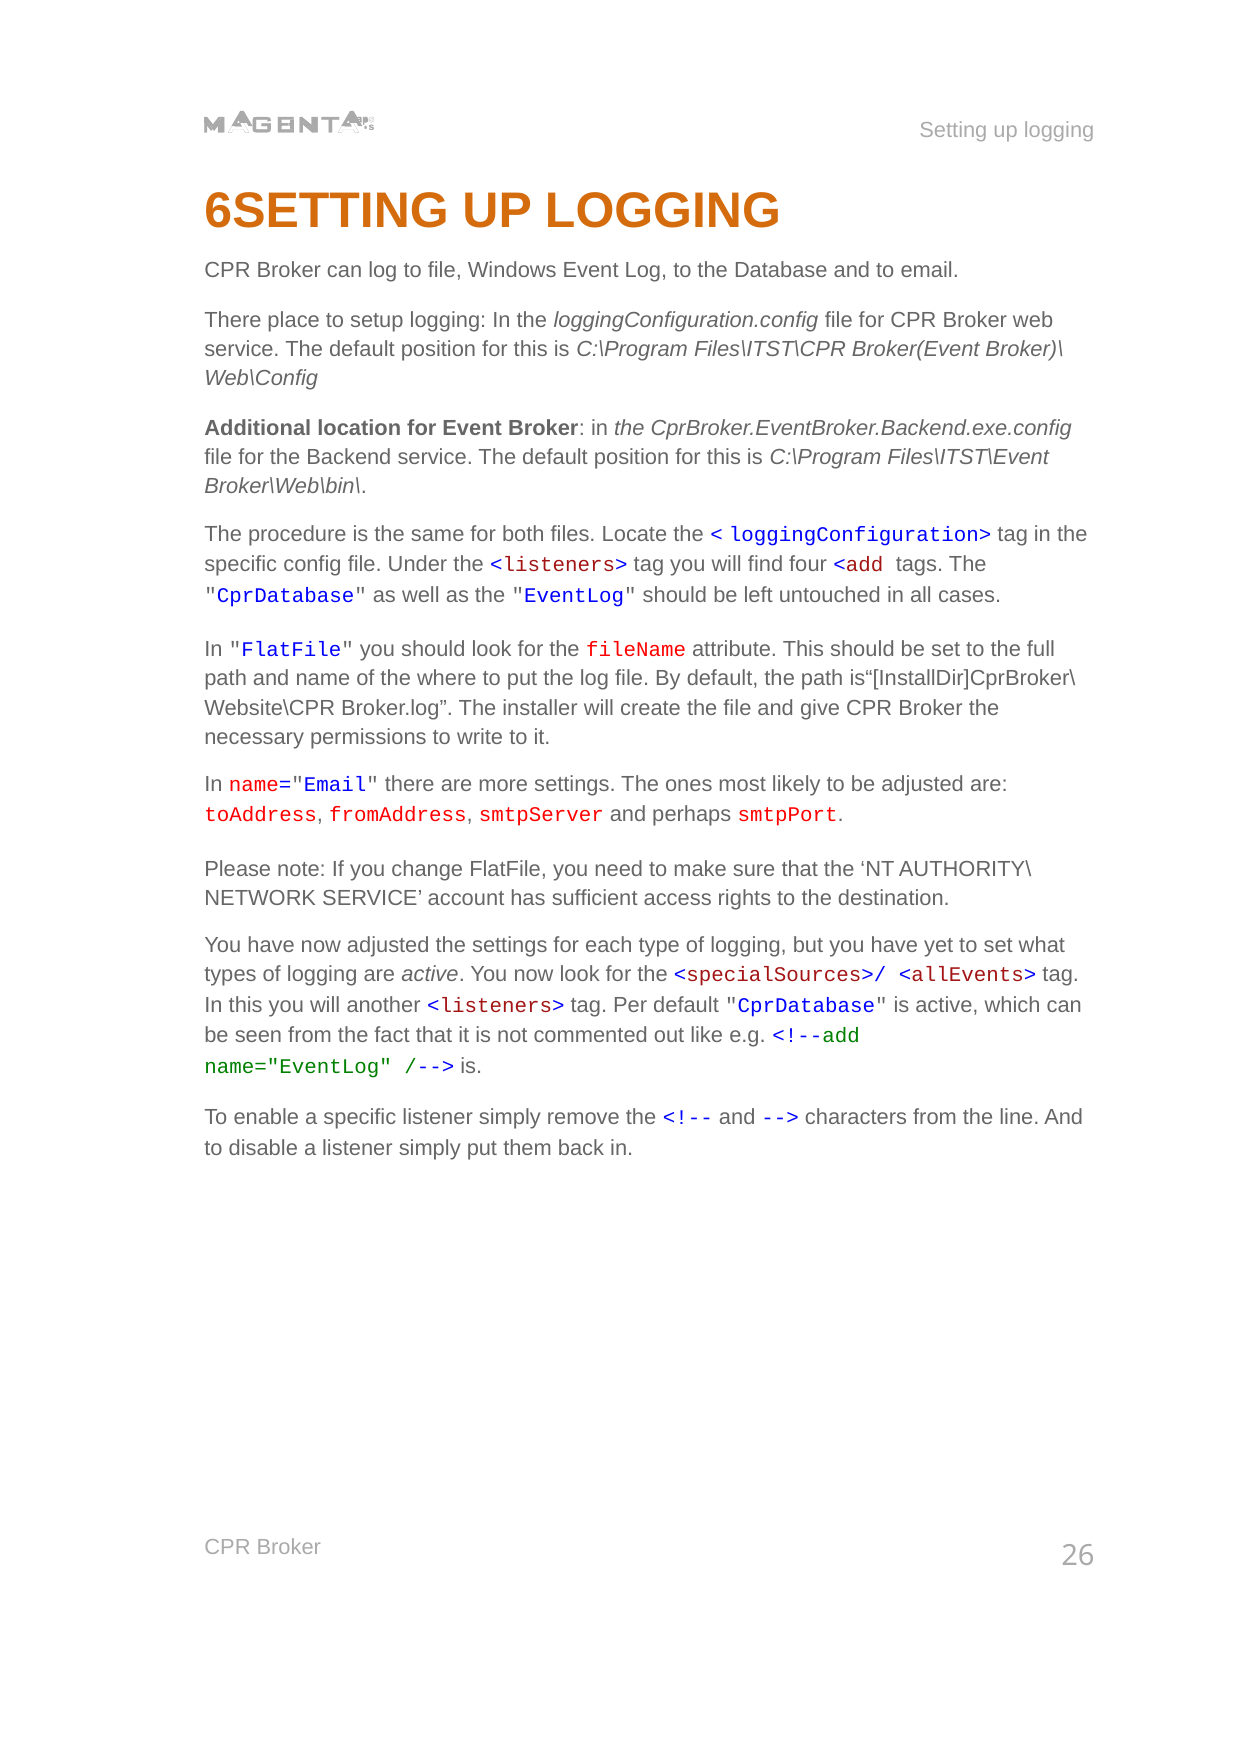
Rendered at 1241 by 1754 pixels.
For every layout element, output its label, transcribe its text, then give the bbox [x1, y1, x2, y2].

text CPR Broker can log to file, Windows Event Log, to the Database and to email. [204, 254, 1094, 283]
subtitle Setting up logging [204, 181, 1094, 239]
text The procedure is the same for both files. Locate the < loggingConfiguration> tag in the specific config file. Under the <listeners> tag you will find four <add tags. The "CprDatabase" as well as the "EventLog" should be left untouched in all cases. [204, 521, 1094, 608]
text You have now adjusted the settings for each type of logging, but you have yet to set what types of logging are active. You now look for the <specialSources>/ <allEvents> tag. In this you will another <listeners> tag. Per default "CprDatabase" is active, which can be seen from the fact that it is not commented out like e.g. <!--add name="EventLog" /--> is. [204, 932, 1094, 1079]
text Additional location for Event Broker: in the CprBroker.EventBroker.Backend.exe.config file for the Backend service. The default position for this is C:\Program Files\ITST\Event Broker\Web\bin\. [204, 412, 1094, 500]
text In "FlatFile" you should look for the fileName attribute. This should be set to the full path and name of the where to put the log file. By default, the path is“[InstallDir]CprBroker\Website\CPR Broker.log”. The installer will create the file and give CPR Broker the necessary permissions to write to it. [204, 633, 1094, 750]
text There place to setup logging: In the loggingConfiguration.config file for CPR Broker web service. The default position for this is C:\Program Files\ITST\CPR Broker(Event Broker)\Web\Config [204, 304, 1094, 391]
text In name="Email" there are more settings. The ones most likely to be adjusted are: toAddress, fromAddress, smtpServer and perhaps smtpPort. [204, 771, 1094, 828]
text To enable a specific listener simply remove the <!-- and --> characters from the line. And to disable a listener simply put them back in. [204, 1104, 1094, 1160]
text Please note: If you change FlatFile, you need to make sure that the ‘NT AUTHORITY\NETWORK SERVICE’ account has sufficient access rights to the destination. [204, 853, 1094, 911]
